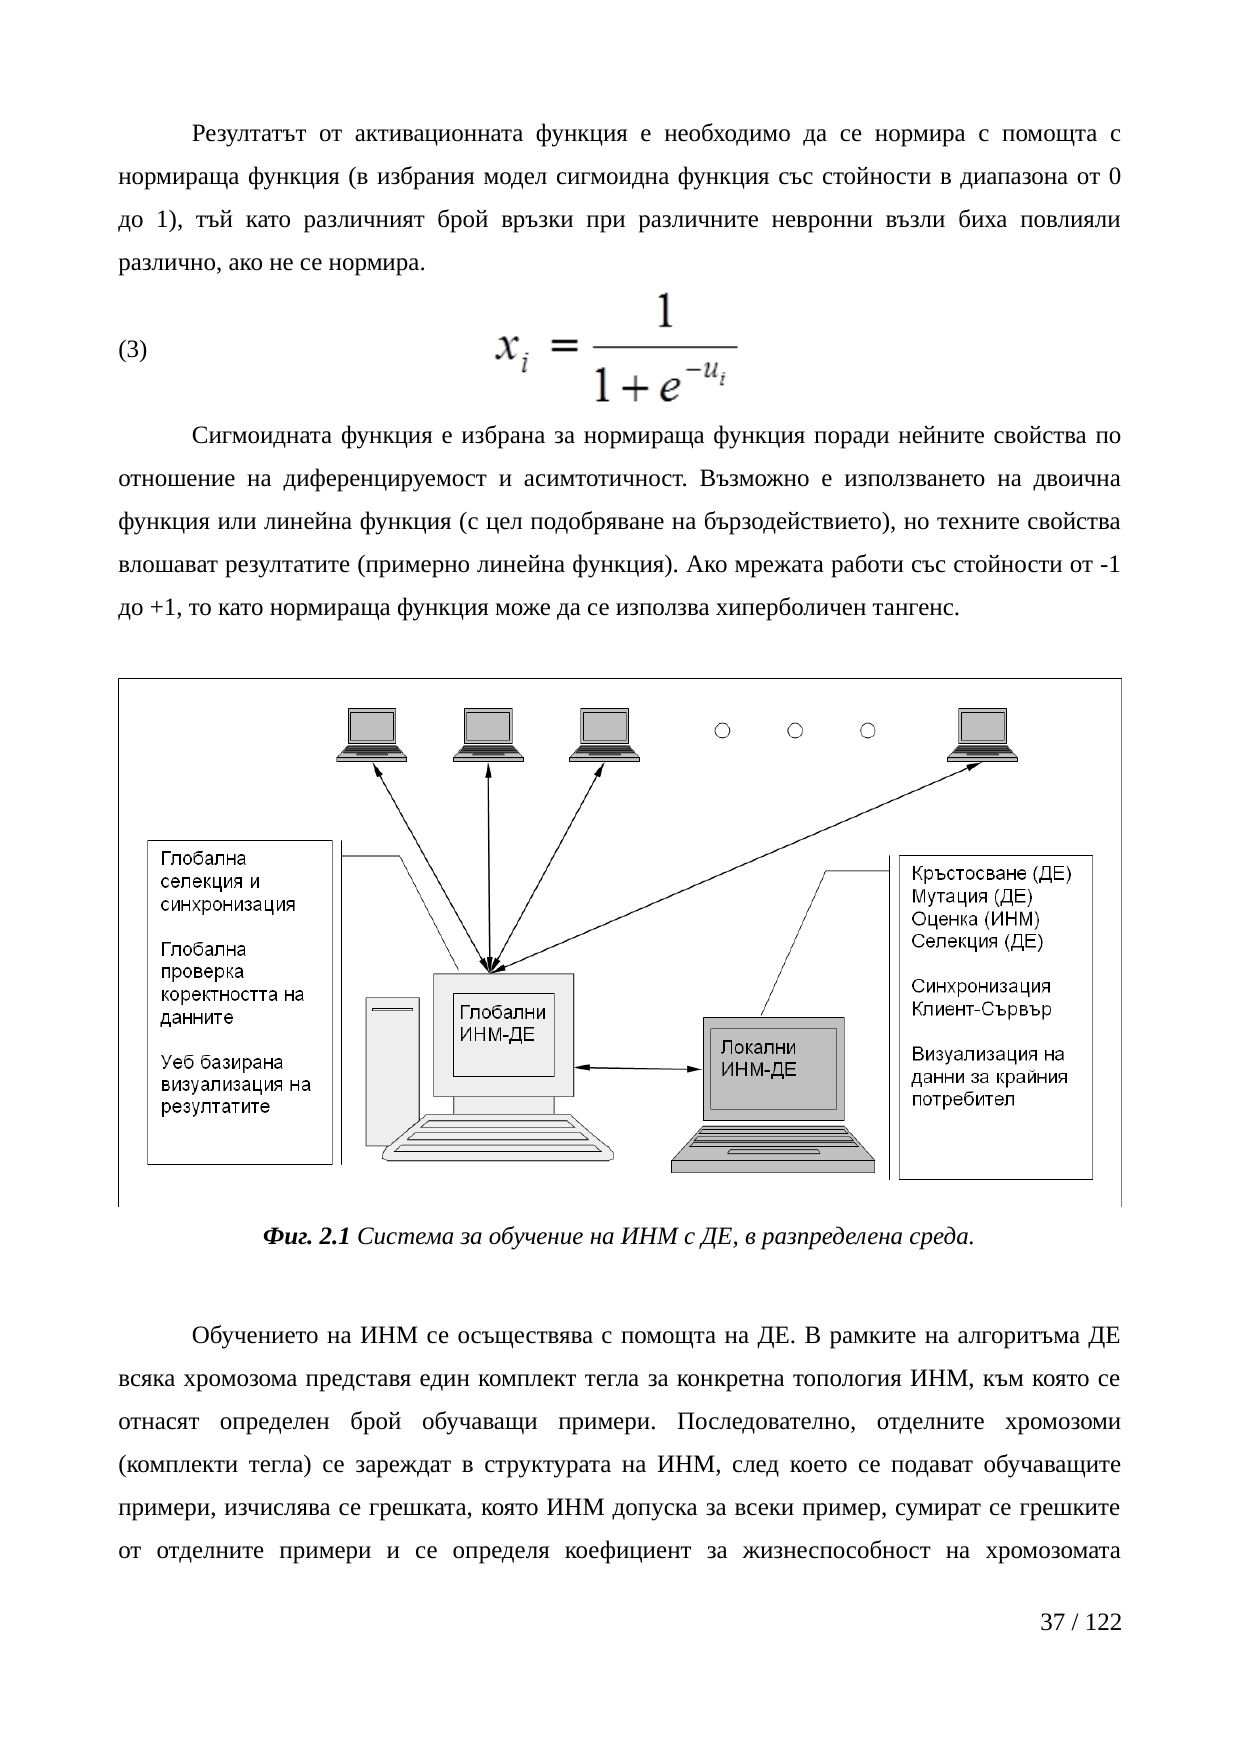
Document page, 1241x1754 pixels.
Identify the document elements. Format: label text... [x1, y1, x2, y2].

text Сигмоидната функция е избрана за нормираща функция поради нейните свойства по отношение на диференцируемост и асимтотичност. Възможно е използването на двоична функция или линейна функция (с цел подобряване на бързодействието), но техните свойства влошават резултатите (примерно линейна функция). Ако мрежата работи със стойности от -1 до +1, то като нормираща функция може да се използва хиперболичен тангенс. [118, 420, 1122, 621]
text [752, 334, 1122, 362]
text (3) [118, 334, 488, 362]
text Резултатът от активационната функция е необходимо да се нормира с помощта с нормираща функция (в избрания модел сигмоидна функция със стойности в диапазона от 0 до 1), тъй като различният брой връзки при различните невронни възли биха повлияли различно, ако не се нормира. [118, 118, 1122, 276]
text Фиг. 2.1 Система за обучение на ИНМ с ДЕ, в разпределена среда. [118, 1207, 1122, 1250]
text Обучението на ИНМ се осъществява с помощта на ДЕ. В рамките на алгоритъма ДЕ всяка хромозома представя един комплект тегла за конкретна топология ИНМ, към която се отнасят определен брой обучаващи примери. Последователно, отделните хромозоми (комплекти тегла) се зареждат в структурата на ИНМ, след което се подават обучаващите примери, изчислява се грешката, която ИНМ допуска за всеки пример, сумират се грешките от отделните примери и се определя коефициент за жизнеспособност на хромозомата [118, 1320, 1122, 1564]
